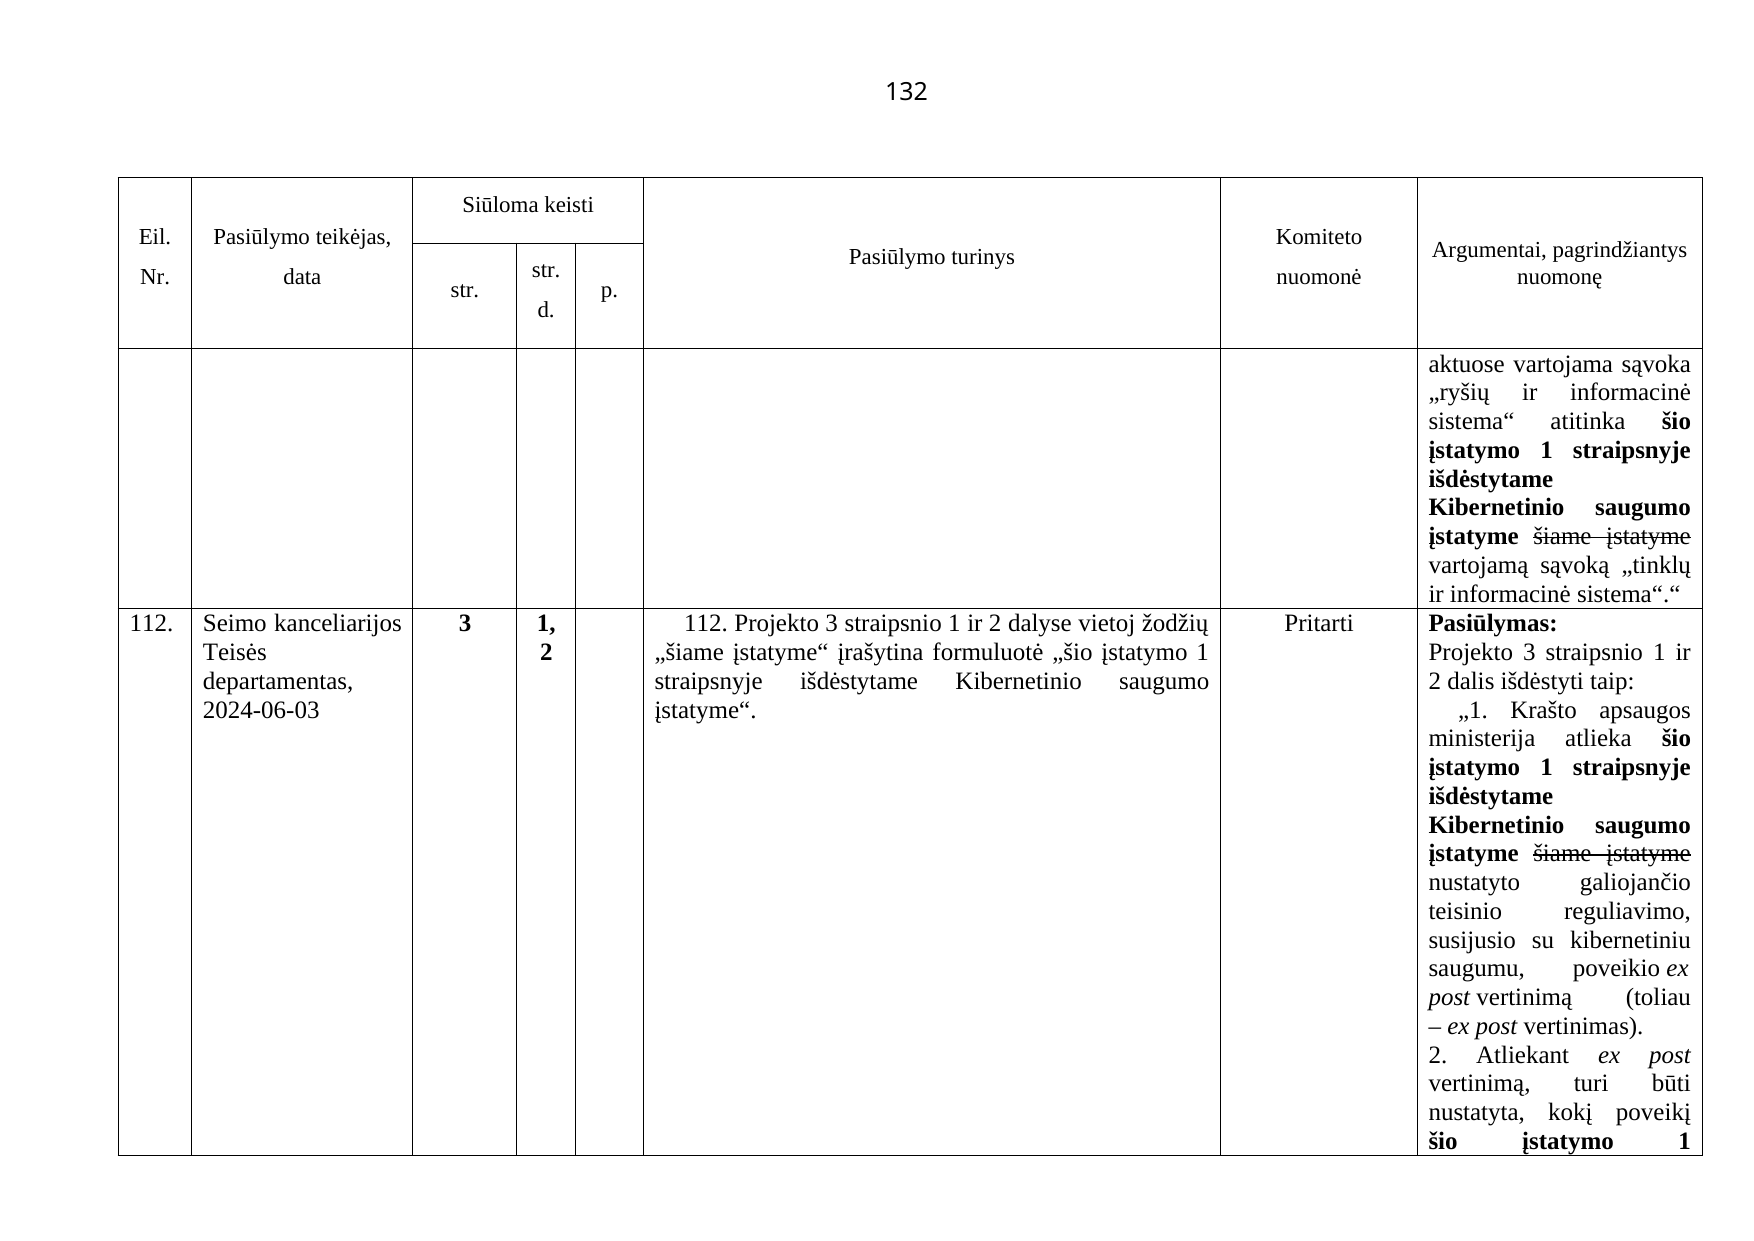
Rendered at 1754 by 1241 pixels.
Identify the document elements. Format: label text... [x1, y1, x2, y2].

table_cell [517, 349, 575, 607]
table_cell [1221, 349, 1417, 607]
table_cell str. d. [517, 244, 575, 348]
table_cell aktuose vartojama sąvoka „ryšių ir informacinė sistema“ atitinka šio įstatymo 1 straipsnyje išdėstytame Kibernetinio saugumo įstatyme šiame įstatyme vartojamą sąvoką „tinklų ir informacinė sistema“.“ [1418, 349, 1702, 607]
table_cell Seimo kanceliarijos Teisės departamentas, 2024-06-03 [192, 609, 412, 1155]
table_cell p. [576, 244, 643, 348]
table_header Siūloma keisti [413, 178, 643, 243]
table_cell [413, 349, 516, 607]
table_cell [119, 349, 191, 607]
table_cell [576, 609, 643, 1155]
table_cell Pritarti [1221, 609, 1417, 1155]
table_header Komiteto nuomonė [1221, 178, 1417, 348]
table_cell [192, 349, 412, 607]
table_cell str. [413, 244, 516, 348]
table_cell [576, 349, 643, 607]
table_header Argumentai, pagrindžiantys nuomonę [1418, 178, 1702, 348]
table_cell Pasiūlymas: Projekto 3 straipsnio 1 ir 2 dalis išdėstyti taip: „1. Krašto apsaugos ministerija atlieka šio įstatymo 1 straipsnyje išdėstytame Kibernetinio saugumo įstatyme šiame įstatyme nustatyto galiojančio teisinio reguliavimo, susijusio su kibernetiniu saugumu, poveikio ex post vertinimą (toliau – ex post vertinimas). 2. Atliekant ex post vertinimą, turi būti nustatyta, kokį poveikį šio įstatymo 1 [1418, 609, 1702, 1155]
table_header Eil. Nr. [119, 178, 191, 348]
table_cell 3 [413, 609, 516, 1155]
table_cell [644, 349, 1220, 607]
table_cell 1, 2 [517, 609, 575, 1155]
table_cell 112. Projekto 3 straipsnio 1 ir 2 dalyse vietoj žodžių „šiame įstatyme“ įrašytina formuluotė „šio įstatymo 1 straipsnyje išdėstytame Kibernetinio saugumo įstatyme“. [644, 609, 1220, 1155]
table_header Pasiūlymo turinys [644, 178, 1220, 348]
table_cell 112. [119, 609, 191, 1155]
table_header Pasiūlymo teikėjas, data [192, 178, 412, 348]
